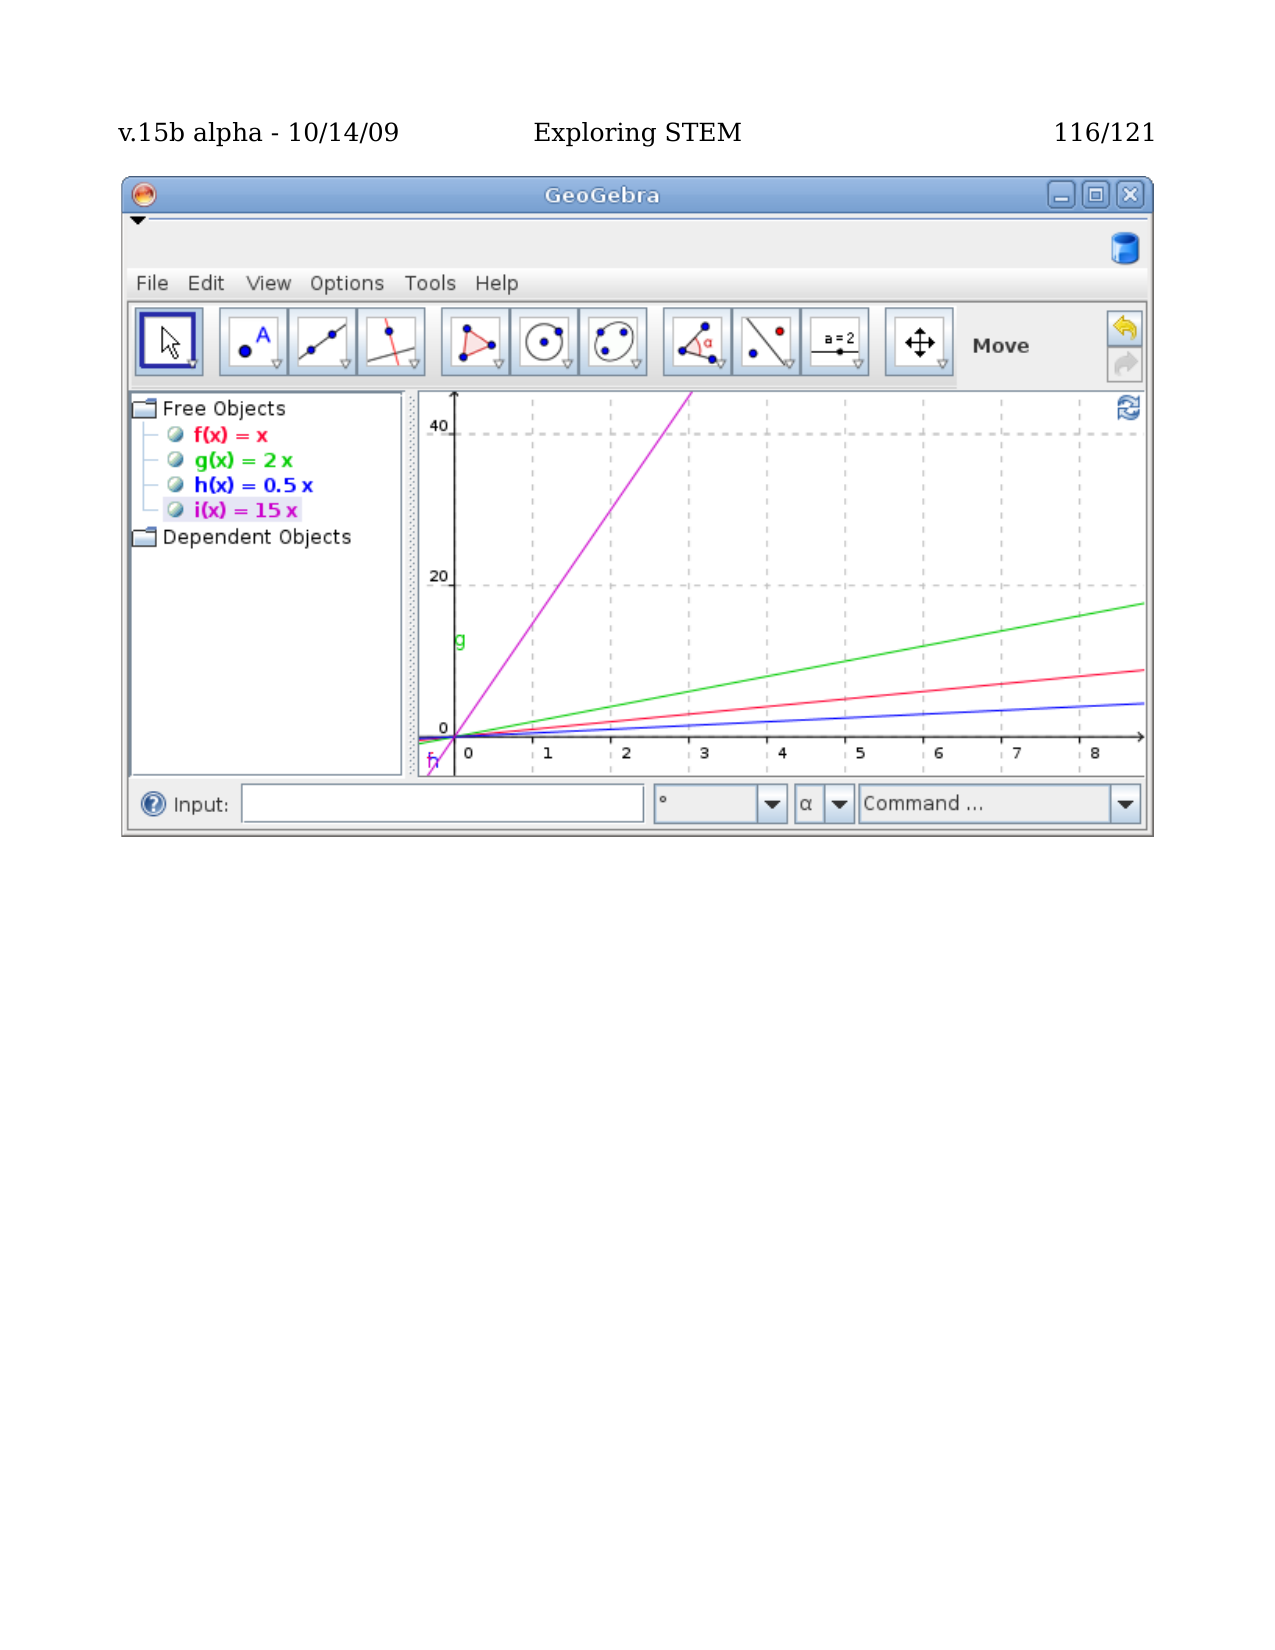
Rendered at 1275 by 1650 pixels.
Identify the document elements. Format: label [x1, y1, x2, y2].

picture [121, 176, 1154, 837]
